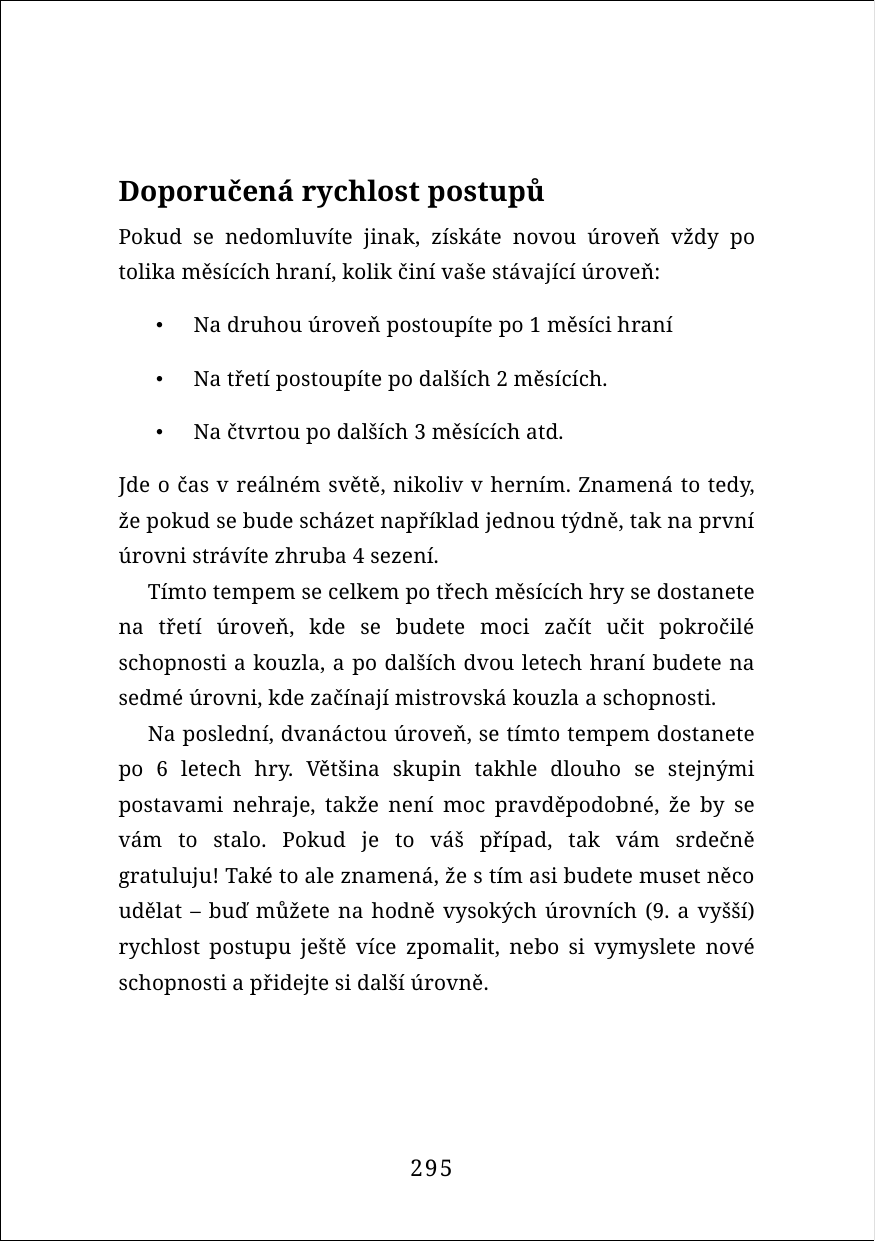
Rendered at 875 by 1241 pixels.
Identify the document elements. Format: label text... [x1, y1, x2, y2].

text Jde o čas v reálném světě, nikoliv v herním. Znamená to tedy, že pokud se bude scházet například jednou týdně, tak na první úrovni strávíte zhruba 4 sezení. Tímto tempem se celkem po třech měsících hry se dostanete na třetí úroveň, kde se budete moci začít učit pokročilé schopnosti a kouzla, a po dalších dvou letech hraní budete na sedmé úrovni, kde začínají mistrovská kouzla a schopnosti. Na poslední, dvanáctou úroveň, se tímto tempem dostanete po 6 letech hry. Většina skupin takhle dlouho se stejnými postavami nehraje, takže není moc pravděpodobné, že by se vám to stalo. Pokud je to váš případ, tak vám srdečně gratuluju! Také to ale znamená, že s tím asi budete muset něco udělat – buď můžete na hodně vysokých úrovních (9. a vyšší) rychlost postupu ještě více zpomalit, nebo si vymyslete nové schopnosti a přidejte si další úrovně. [118, 470, 756, 996]
list Na třetí postoupíte po dalších 2 měsících. [156, 364, 756, 392]
list Na čtvrtou po dalších 3 měsících atd. [156, 417, 756, 446]
text Pokud se nedomluvíte jinak, získáte novou úroveň vždy po tolika měsících hraní, kolik činí vaše stávající úroveň: [118, 222, 756, 286]
list Na druhou úroveň postoupíte po 1 měsíci hraní [156, 311, 756, 339]
subtitle Doporučená rychlost postupů [118, 172, 756, 210]
